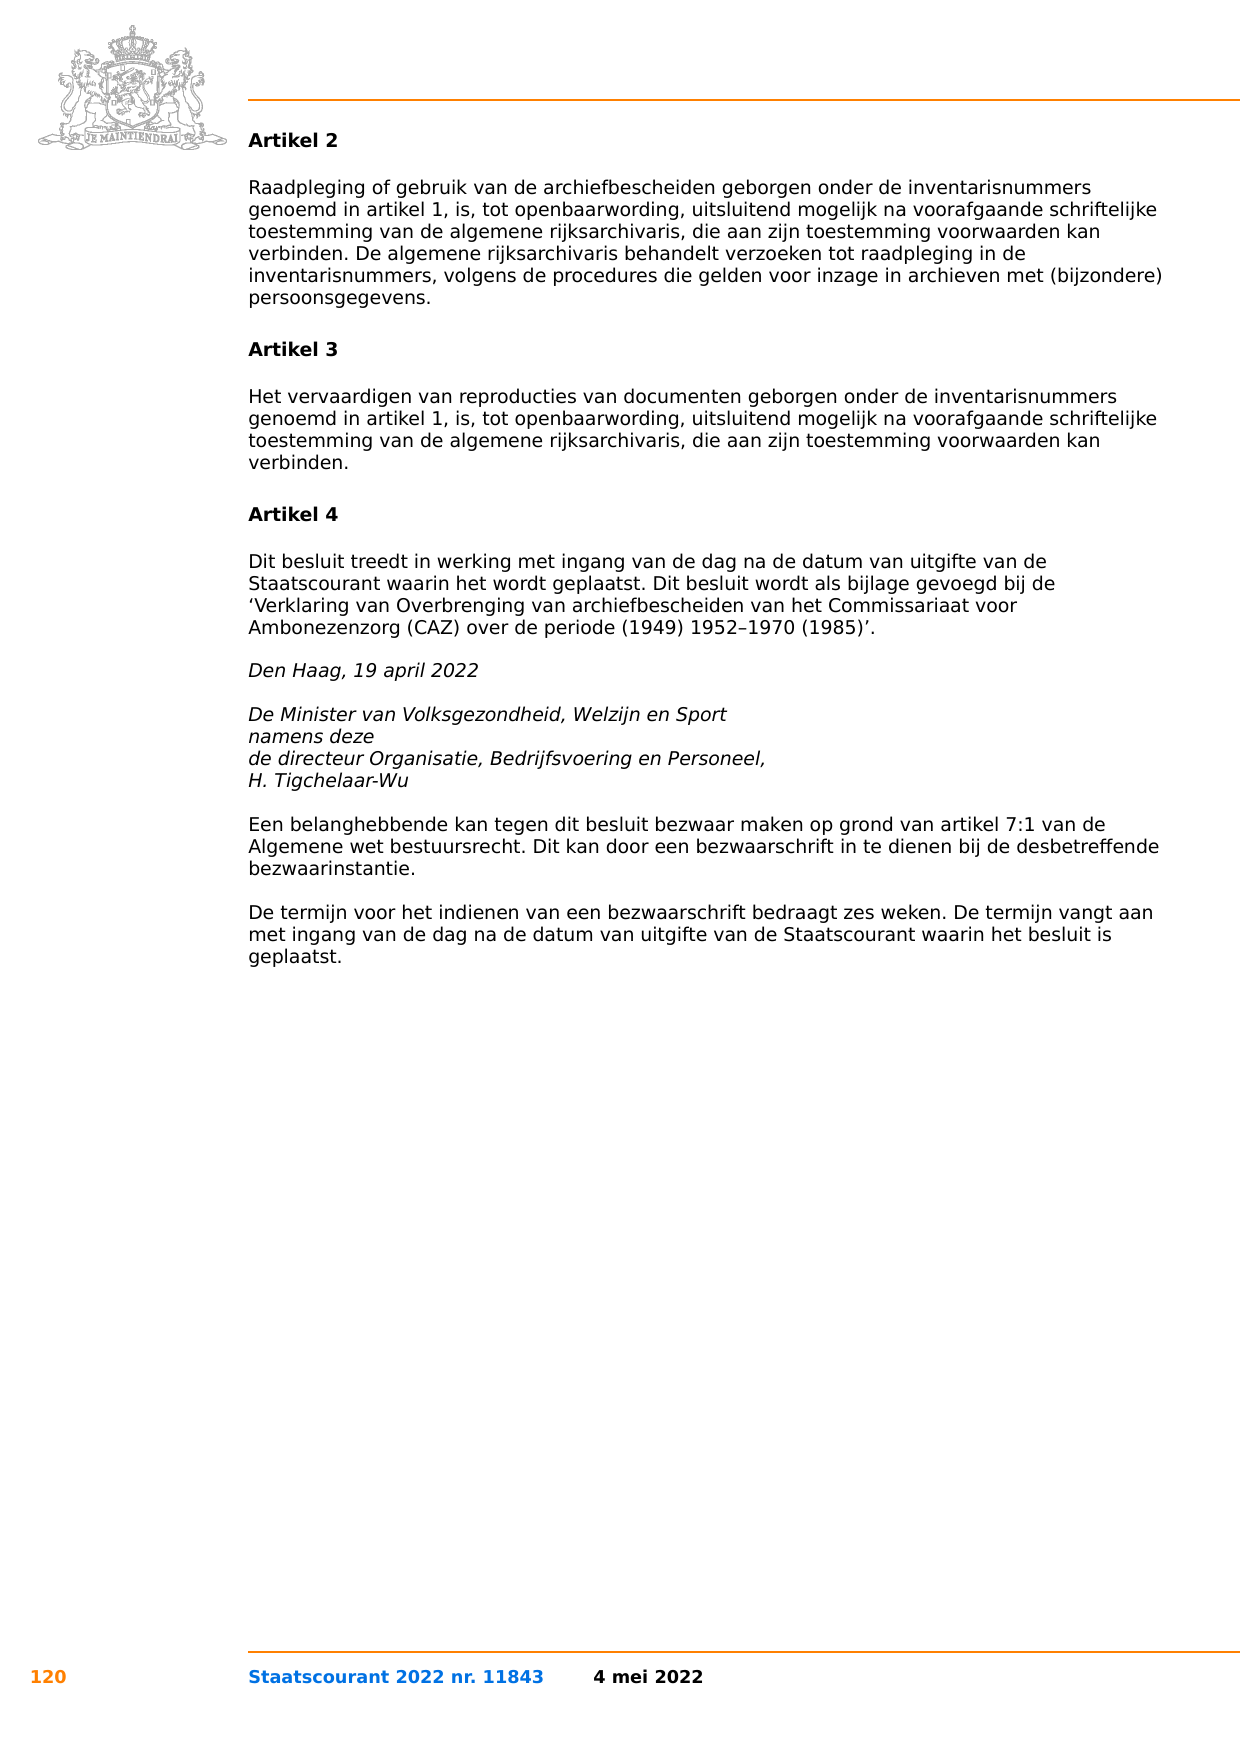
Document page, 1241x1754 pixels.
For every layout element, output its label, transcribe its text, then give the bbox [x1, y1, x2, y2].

text Dit besluit treedt in werking met ingang van de dag na de datum van uitgifte van de [248, 551, 1163, 573]
text Staatscourant waarin het wordt geplaatst. Dit besluit wordt als bijlage gevoegd bij de [248, 573, 1163, 594]
text Den Haag, 19 april 2022 [248, 660, 1163, 682]
text Een belanghebbende kan tegen dit besluit bezwaar maken op grond van artikel 7:1 van de Algemene wet bestuursrecht. Dit kan door een bezwaarschrift in te dienen bij de desbetreffende bezwaarinstantie. [248, 814, 1163, 880]
text Raadpleging of gebruik van de archiefbescheiden geborgen onder de inventarisnummers genoemd in artikel 1, is, tot openbaarwording, uitsluitend mogelijk na voorafgaande schriftelijke toestemming van de algemene rijksarchivaris, die aan zijn toestemming voorwaarden kan verbinden. De algemene rijksarchivaris behandelt verzoeken tot raadpleging in de inventarisnummers, volgens de procedures die gelden voor inzage in archieven met (bijzondere) persoonsgegevens. [248, 177, 1163, 309]
text ‘Verklaring van Overbrenging van archiefbescheiden van het Commissariaat voor Ambonezenzorg (CAZ) over de periode (1949) 1952–1970 (1985)’. [248, 594, 1163, 638]
text Het vervaardigen van reproducties van documenten geborgen onder de inventarisnummers genoemd in artikel 1, is, tot openbaarwording, uitsluitend mogelijk na voorafgaande schriftelijke toestemming van de algemene rijksarchivaris, die aan zijn toestemming voorwaarden kan verbinden. [248, 386, 1163, 474]
subtitle Artikel 4 [248, 504, 1163, 526]
text De termijn voor het indienen van een bezwaarschrift bedraagt zes weken. De termijn vangt aan met ingang van de dag na de datum van uitgifte van de Staatscourant waarin het besluit is geplaatst. [248, 902, 1163, 968]
subtitle Artikel 2 [248, 130, 1163, 152]
picture [38, 25, 227, 150]
subtitle Artikel 3 [248, 339, 1163, 361]
text De Minister van Volksgezondheid, Welzijn en Sport namens deze de directeur Organisatie, Bedrijfsvoering en Personeel, H. Tigchelaar-Wu [248, 704, 1163, 792]
